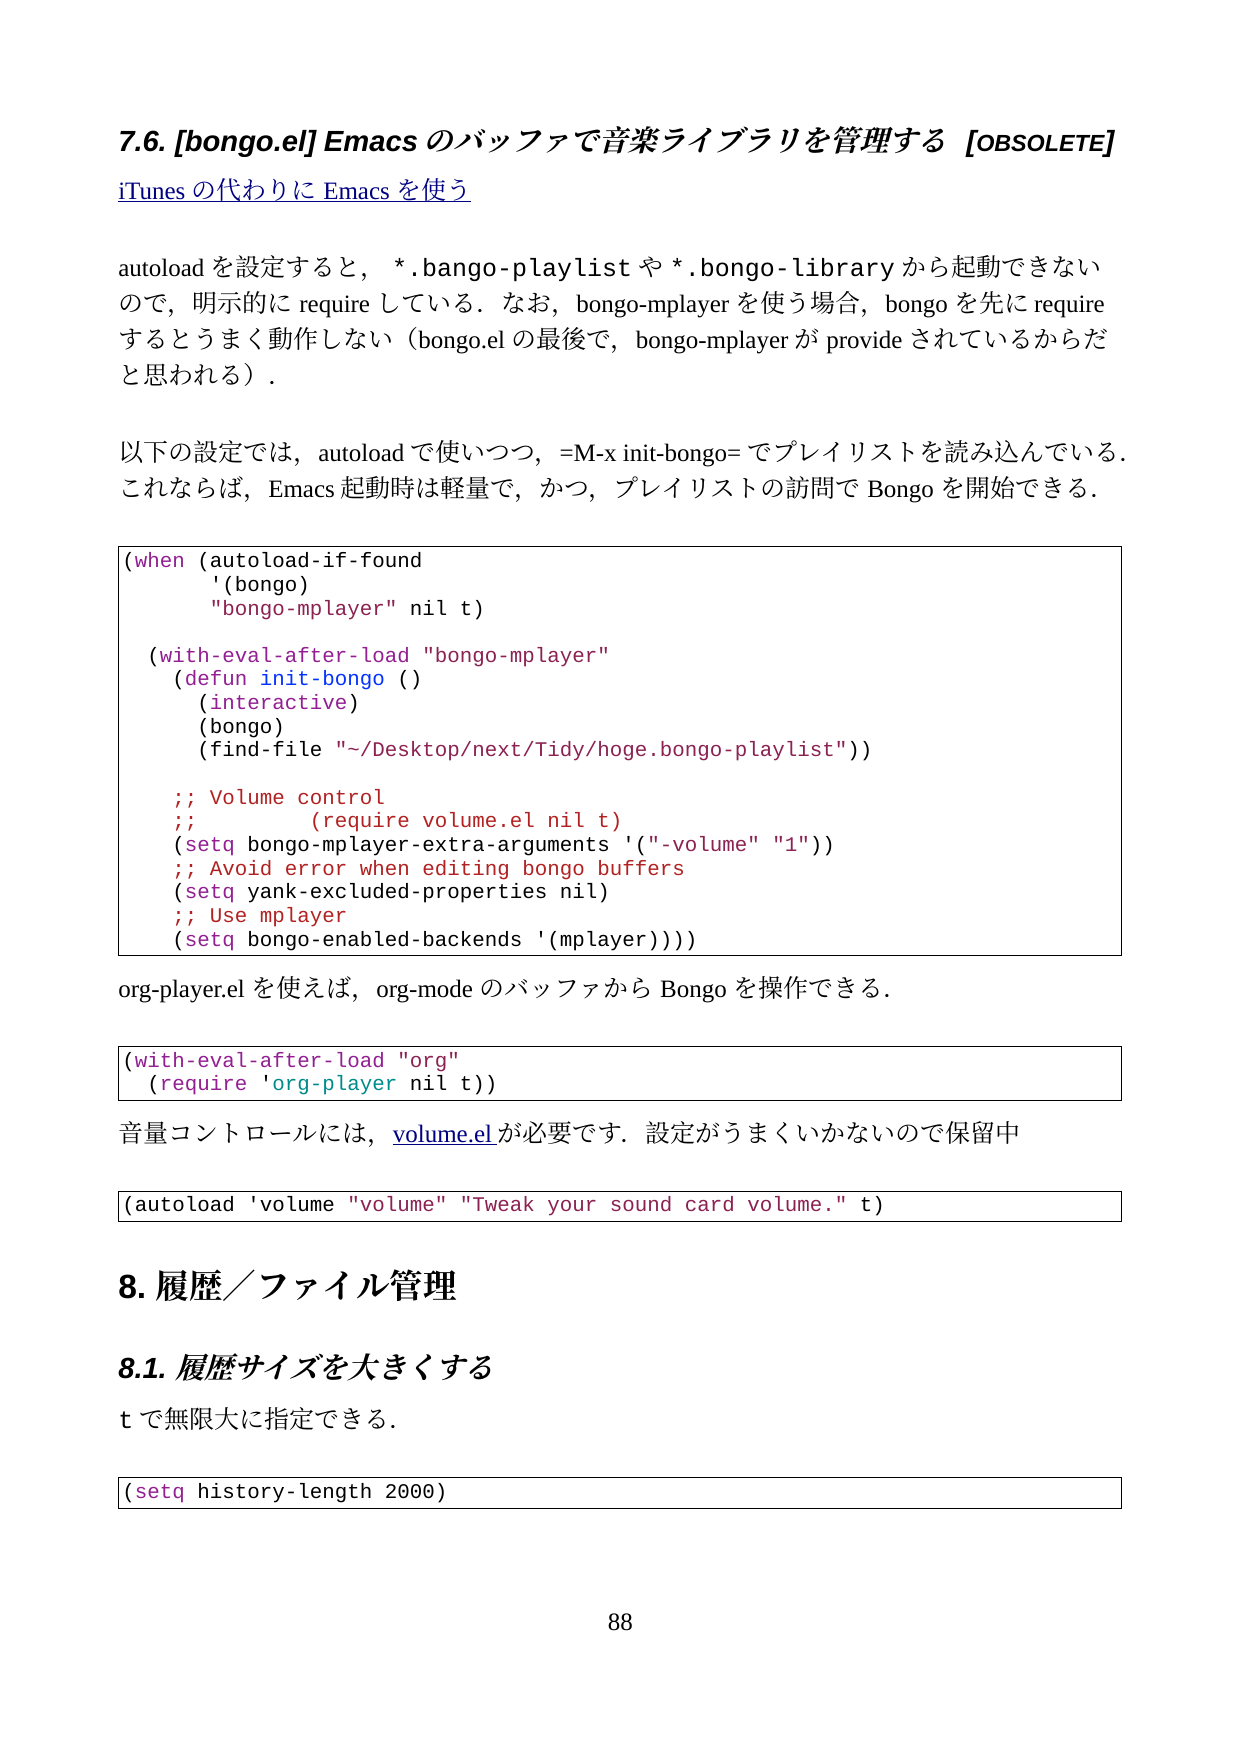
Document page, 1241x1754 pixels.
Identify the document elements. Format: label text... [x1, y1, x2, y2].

text t で無限大に指定できる． [118, 1399, 1122, 1464]
text ;; Use mplayer [119, 901, 1121, 924]
text 音量コントロールには，volume.elが必要です．設定がうまくいかないので保留中 [118, 1113, 1122, 1178]
text (setq bongo-enabled-backends '(mplayer)))) [119, 924, 1121, 955]
text org-player.el を使えば，org-mode のバッファから Bongo を操作できる． [118, 968, 1122, 1033]
text '(bongo) [119, 570, 1121, 593]
text (defun init-bongo () [119, 664, 1121, 688]
text (setq bongo-mplayer-extra-arguments '("-volume" "1")) [119, 830, 1121, 854]
text (when (autoload-if-found [119, 547, 1121, 570]
text (with-eval-after-load "org" [119, 1047, 1121, 1069]
text (setq history-length 2000) [119, 1478, 1121, 1508]
text (find-file "~/Desktop/next/Tidy/hoge.bongo-playlist")) [119, 735, 1121, 759]
text 以下の設定では，autoload で使いつつ，=M-x init-bongo= でプレイリストを読み込んでいる．これならば，Emacs起動時は軽量で，かつ，プレイリストの訪問で Bongo を開始できる． [118, 433, 1122, 534]
text (setq yank-excluded-properties nil) [119, 877, 1121, 901]
text ;; Volume control [119, 783, 1121, 806]
subtitle 履歴／ファイル管理 [118, 1259, 1122, 1308]
subtitle [bongo.el] Emacsのバッファで音楽ライブラリを管理する [obsolete] [118, 118, 1122, 160]
text iTunes の代わりに Emacs を使う [118, 172, 1122, 235]
text (bongo) [119, 712, 1121, 735]
text autoload を設定すると， *.bango-playlist や *.bongo-library から起動できないので，明示的に require している．なお，bongo-mplayer を使う場合，bongo を先にrequireするとうまく動作しない（bongo.el の最後で，bongo-mplayer が provide されているからだと思われる）． [118, 248, 1122, 421]
text (interactive) [119, 688, 1121, 712]
text "bongo-mplayer" nil t) [119, 593, 1121, 617]
text ;; Avoid error when editing bongo buffers [119, 854, 1121, 877]
text ;; (require volume.el nil t) [119, 806, 1121, 830]
text (autoload 'volume "volume" "Tweak your sound card volume." t) [119, 1192, 1121, 1221]
text (with-eval-after-load "bongo-mplayer" [119, 641, 1121, 664]
text (require 'org-player nil t)) [119, 1069, 1121, 1100]
subtitle 履歴サイズを大きくする [118, 1345, 1122, 1387]
